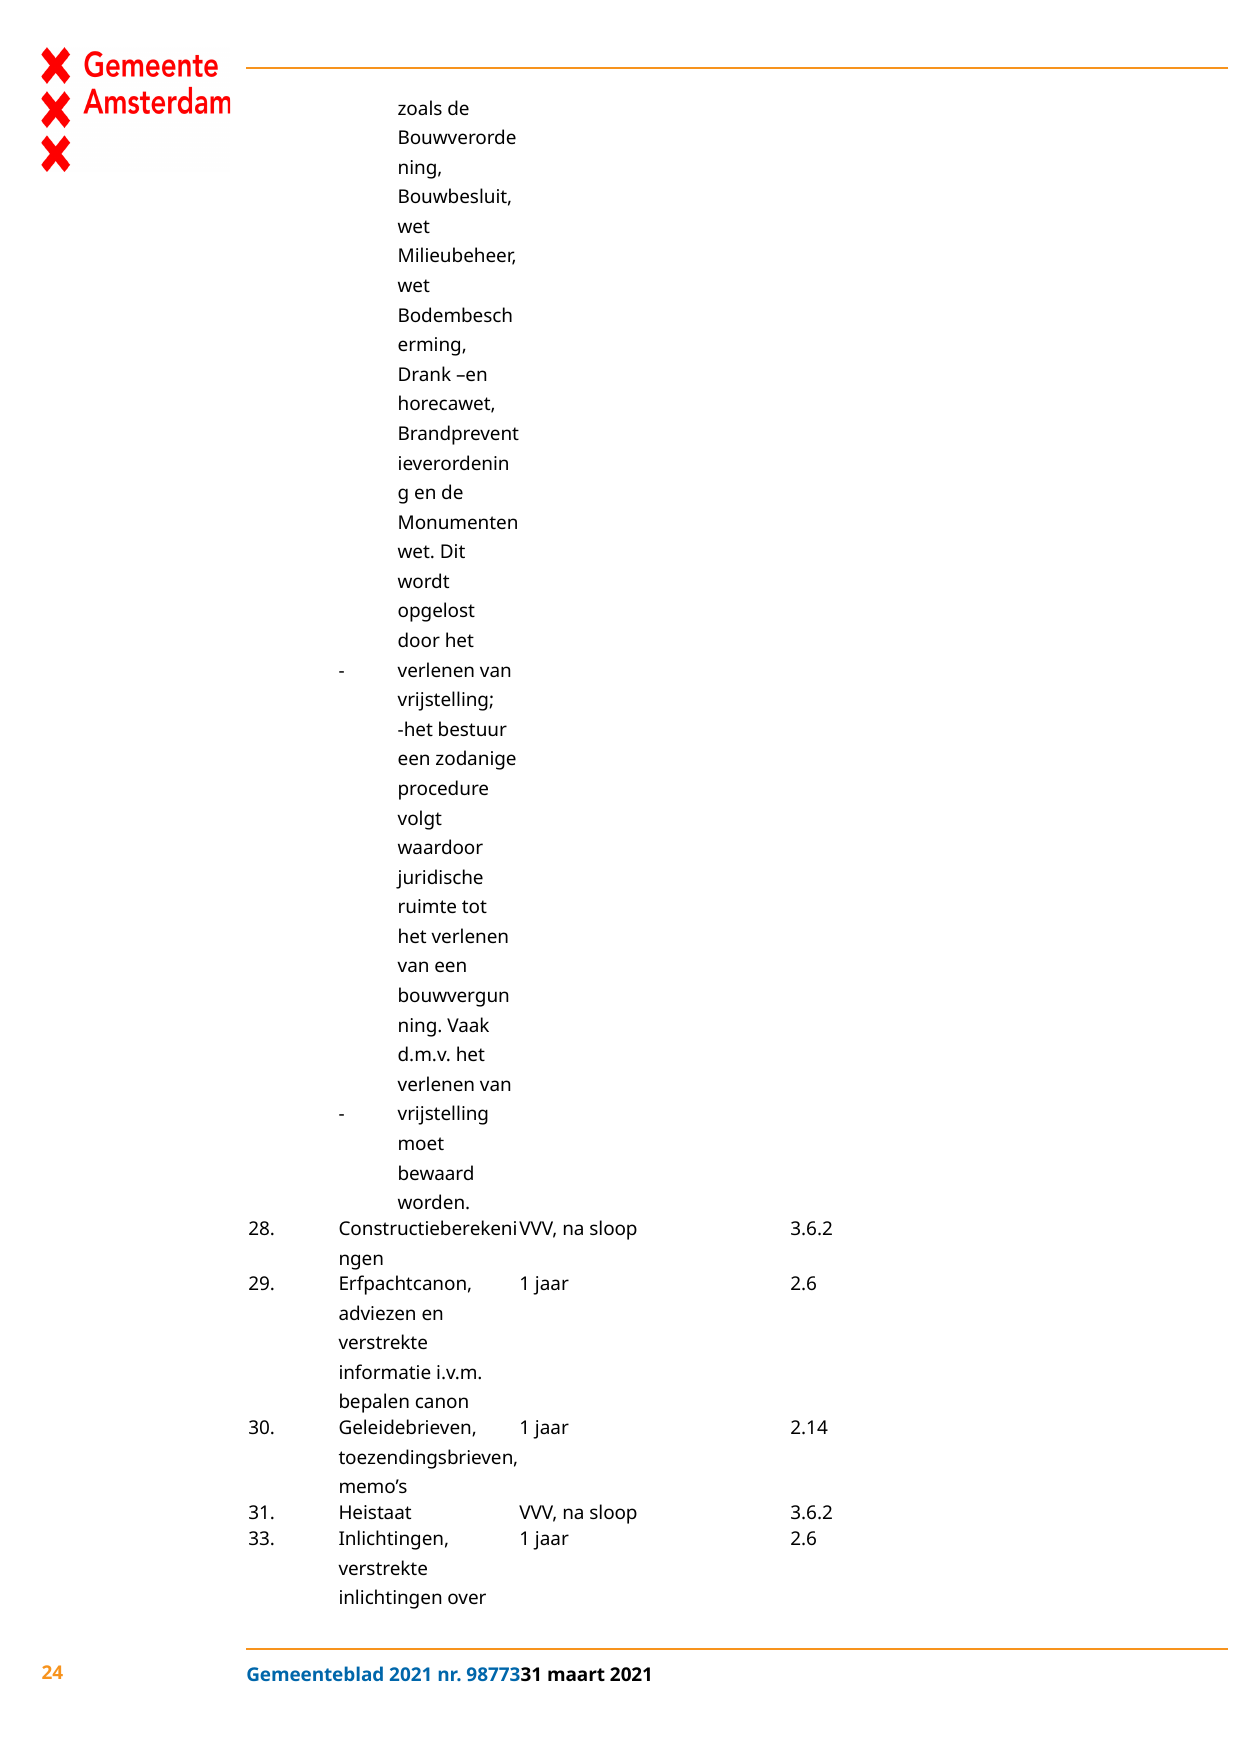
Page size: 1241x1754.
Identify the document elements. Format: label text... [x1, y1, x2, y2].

table_cell 1 jaar [519, 1270, 790, 1414]
table_cell [1061, 1499, 1152, 1525]
table_cell 33. [248, 1525, 338, 1610]
table_cell [1061, 95, 1152, 1215]
table_cell 2.14 [790, 1415, 971, 1499]
table_cell 28. [248, 1215, 338, 1270]
table_cell 3.6.2 [790, 1215, 971, 1270]
table_cell zoals de Bouwverordening, Bouwbesluit, wet Milieubeheer, wet Bodembescherming, Drank –en horecawet, Brandpreventieverordening en de Monumentenwet. Dit wordt opgelost door het verlenen van vrijstelling; -het bestuur een zodanige procedure volgt waardoor juridische ruimte tot het verlenen van een bouwvergunning. Vaak d.m.v. het verlenen van vrijstelling moet bewaard worden. [338, 95, 519, 1215]
table_cell 2.6 [790, 1525, 971, 1610]
table_cell [1061, 1525, 1152, 1610]
table_cell [971, 1215, 1061, 1270]
table_cell [1061, 1215, 1152, 1270]
table_cell Inlichtingen, verstrekte inlichtingen over [338, 1525, 519, 1610]
table_cell [971, 1499, 1061, 1525]
table_cell [790, 95, 971, 1215]
table_cell Geleidebrieven, toezendingsbrieven, memo’s [338, 1415, 519, 1499]
table_cell 1 jaar [519, 1525, 790, 1610]
table_cell VVV, na sloop [519, 1499, 790, 1525]
table_cell [971, 1525, 1061, 1610]
table_cell [971, 1415, 1061, 1499]
table_cell 29. [248, 1270, 338, 1414]
table_cell Constructieberekeningen [338, 1215, 519, 1270]
table_cell 3.6.2 [790, 1499, 971, 1525]
table_cell [971, 95, 1061, 1215]
table_cell [1061, 1415, 1152, 1499]
table_cell 31. [248, 1499, 338, 1525]
table_cell [971, 1270, 1061, 1414]
table_cell 30. [248, 1415, 338, 1499]
table_cell 2.6 [790, 1270, 971, 1414]
picture [41, 47, 231, 172]
table_cell [1061, 1270, 1152, 1414]
table_cell Heistaat [338, 1499, 519, 1525]
table_cell [248, 95, 338, 1215]
table_cell [519, 95, 790, 1215]
table_cell VVV, na sloop [519, 1215, 790, 1270]
table_cell Erfpachtcanon, adviezen en verstrekte informatie i.v.m. bepalen canon [338, 1270, 519, 1414]
table_cell 1 jaar [519, 1415, 790, 1499]
